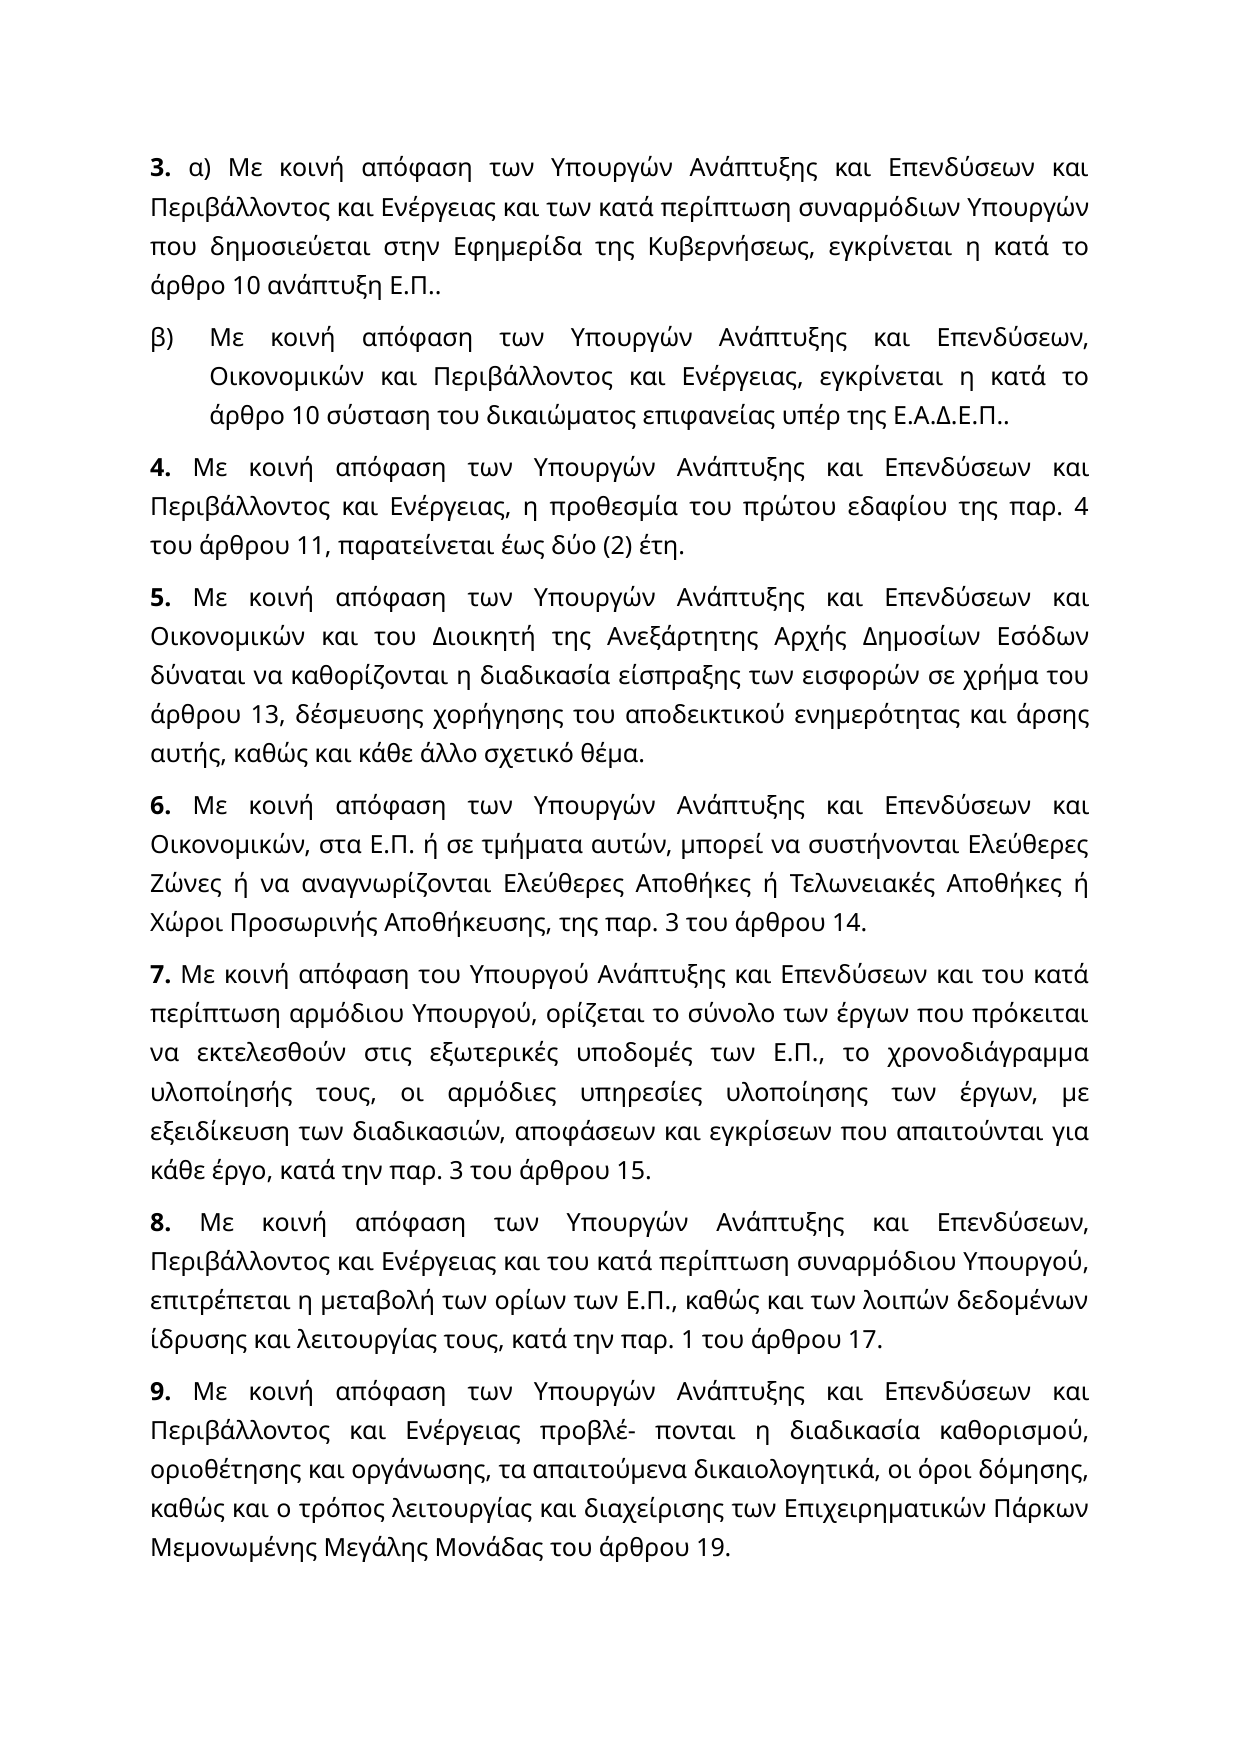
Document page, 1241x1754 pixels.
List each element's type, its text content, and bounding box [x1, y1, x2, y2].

text 8. Με κοινή απόφαση των Υπουργών Ανάπτυξης και Επενδύσεων, Περιβάλλοντος και Ενέργειας και του κατά περίπτωση συναρμόδιου Υπουργού, επιτρέπεται η μεταβολή των ορίων των Ε.Π., καθώς και των λοιπών δεδομένων ίδρυσης και λειτουργίας τους, κατά την παρ. 1 του άρθρου 17. [150, 1204, 1090, 1356]
text 5. Με κοινή απόφαση των Υπουργών Ανάπτυξης και Επενδύσεων και Οικονομικών και του Διοικητή της Ανεξάρτητης Αρχής Δημοσίων Εσόδων δύναται να καθορίζονται η διαδικασία είσπραξης των εισφορών σε χρήμα του άρθρου 13, δέσμευσης χορήγησης του αποδεικτικού ενημερότητας και άρσης αυτής, καθώς και κάθε άλλο σχετικό θέμα. [150, 579, 1090, 770]
text 7. Με κοινή απόφαση του Υπουργού Ανάπτυξης και Επενδύσεων και του κατά περίπτωση αρμόδιου Υπουργού, ορίζεται το σύνολο των έργων που πρόκειται να εκτελεσθούν στις εξωτερικές υποδομές των Ε.Π., το χρονοδιάγραμμα υλοποίησής τους, οι αρμόδιες υπηρεσίες υλοποίησης των έργων, με εξειδίκευση των διαδικασιών, αποφάσεων και εγκρίσεων που απαιτούνται για κάθε έργο, κατά την παρ. 3 του άρθρου 15. [150, 957, 1090, 1187]
text 9. Με κοινή απόφαση των Υπουργών Ανάπτυξης και Επενδύσεων και Περιβάλλοντος και Ενέργειας προβλέ- πονται η διαδικασία καθορισμού, οριοθέτησης και οργάνωσης, τα απαιτούμενα δικαιολογητικά, οι όροι δόμησης, καθώς και ο τρόπος λειτουργίας και διαχείρισης των Επιχειρηματικών Πάρκων Μεμονωμένης Μεγάλης Μονάδας του άρθρου 19. [150, 1373, 1090, 1564]
text 6. Με κοινή απόφαση των Υπουργών Ανάπτυξης και Επενδύσεων και Οικονομικών, στα Ε.Π. ή σε τμήματα αυτών, μπορεί να συστήνονται Ελεύθερες Ζώνες ή να αναγνωρίζονται Ελεύθερες Αποθήκες ή Τελωνειακές Αποθήκες ή Χώροι Προσωρινής Αποθήκευσης, της παρ. 3 του άρθρου 14. [150, 787, 1090, 939]
text 3. α) Με κοινή απόφαση των Υπουργών Ανάπτυξης και Επενδύσεων και Περιβάλλοντος και Ενέργειας και των κατά περίπτωση συναρμόδιων Υπουργών που δημοσιεύεται στην Εφημερίδα της Κυβερνήσεως, εγκρίνεται η κατά το άρθρο 10 ανάπτυξη Ε.Π.. [150, 150, 1090, 302]
list β) Με κοινή απόφαση των Υπουργών Ανάπτυξης και Επενδύσεων, Οικονομικών και Περιβάλλοντος και Ενέργειας, εγκρίνεται η κατά το άρθρο 10 σύσταση του δικαιώματος επιφανείας υπέρ της Ε.Α.Δ.Ε.Π.. [150, 319, 1090, 432]
text 4. Με κοινή απόφαση των Υπουργών Ανάπτυξης και Επενδύσεων και Περιβάλλοντος και Ενέργειας, η προθεσμία του πρώτου εδαφίου της παρ. 4 του άρθρου 11, παρατείνεται έως δύο (2) έτη. [150, 449, 1090, 562]
